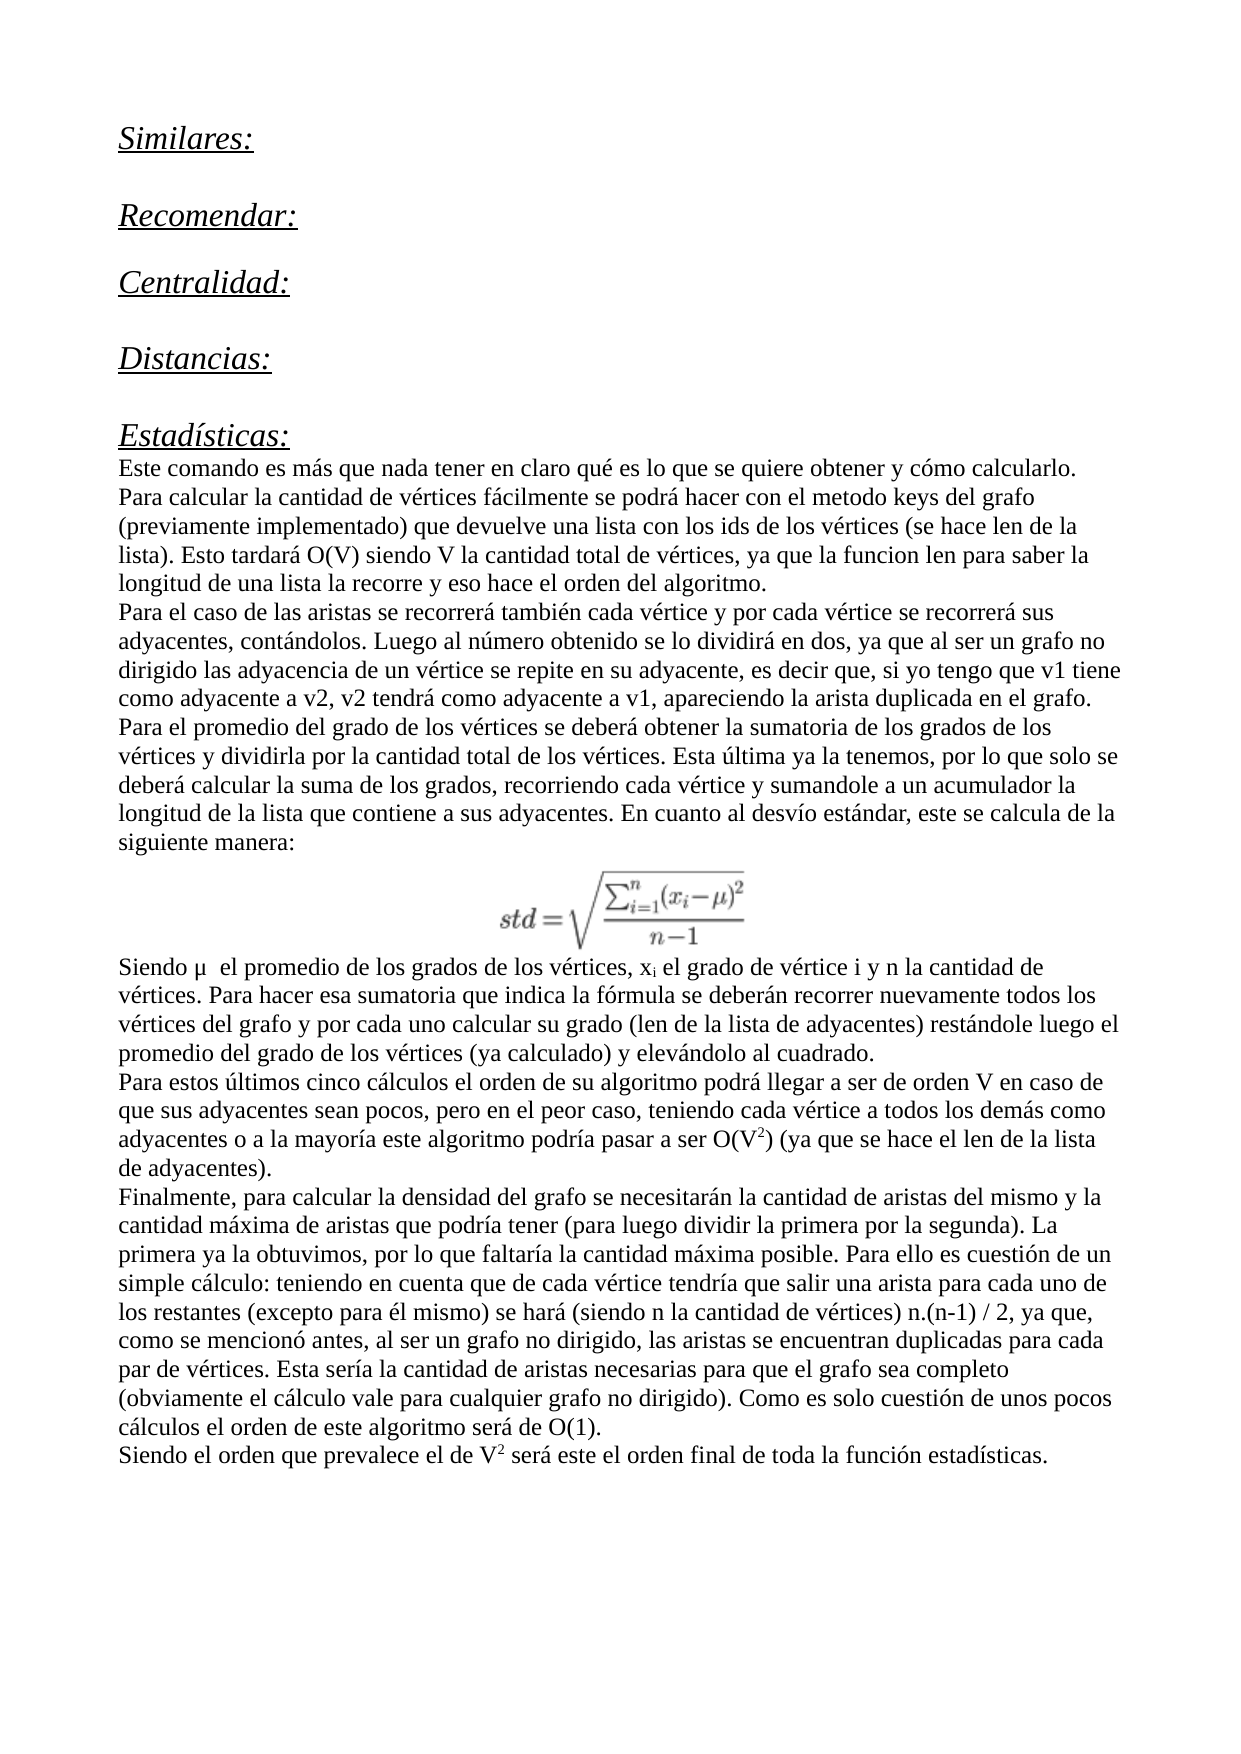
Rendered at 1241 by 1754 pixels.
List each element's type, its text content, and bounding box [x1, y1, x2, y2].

text Distancias: [118, 338, 1122, 377]
text Centralidad: [118, 262, 1122, 300]
text Estadísticas: [118, 415, 1122, 453]
text Siendo μ el promedio de los grados de los vértices, xi el grado de vértice i y n la cantidad de vértices. Para hacer esa sumatoria que indica la fórmula se deberán recorrer nuevamente todos los vértices del grafo y por cada uno calcular su grado (len de la lista de adyacentes) restándole luego el promedio del grado de los vértices (ya calculado) y elevándolo al cuadrado. [118, 952, 1122, 1067]
text Para el caso de las aristas se recorrerá también cada vértice y por cada vértice se recorrerá sus adyacentes, contándolos. Luego al número obtenido se lo dividirá en dos, ya que al ser un grafo no dirigido las adyacencia de un vértice se repite en su adyacente, es decir que, si yo tengo que v1 tiene como adyacente a v2, v2 tendrá como adyacente a v1, apareciendo la arista duplicada en el grafo. Para el promedio del grado de los vértices se deberá obtener la sumatoria de los grados de los vértices y dividirla por la cantidad total de los vértices. Esta última ya la tenemos, por lo que solo se deberá calcular la suma de los grados, recorriendo cada vértice y sumandole a un acumulador la longitud de la lista que contiene a sus adyacentes. En cuanto al desvío estándar, este se calcula de la siguiente manera: [118, 597, 1122, 913]
text Este comando es más que nada tener en claro qué es lo que se quiere obtener y cómo calcularlo. Para calcular la cantidad de vértices fácilmente se podrá hacer con el metodo keys del grafo (previamente implementado) que devuelve una lista con los ids de los vértices (se hace len de la lista). Esto tardará O(V) siendo V la cantidad total de vértices, ya que la funcion len para saber la longitud de una lista la recorre y eso hace el orden del algoritmo. [118, 453, 1122, 597]
text Recomendar: [118, 195, 1122, 233]
text Para estos últimos cinco cálculos el orden de su algoritmo podrá llegar a ser de orden V en caso de que sus adyacentes sean pocos, pero en el peor caso, teniendo cada vértice a todos los demás como adyacentes o a la mayoría este algoritmo podría pasar a ser O(V2) (ya que se hace el len de la lista de adyacentes). Finalmente, para calcular la densidad del grafo se necesitarán la cantidad de aristas del mismo y la cantidad máxima de aristas que podría tener (para luego dividir la primera por la segunda). La primera ya la obtuvimos, por lo que faltaría la cantidad máxima posible. Para ello es cuestión de un simple cálculo: teniendo en cuenta que de cada vértice tendría que salir una arista para cada uno de los restantes (excepto para él mismo) se hará (siendo n la cantidad de vértices) n.(n-1) / 2, ya que, como se mencionó antes, al ser un grafo no dirigido, las aristas se encuentran duplicadas para cada par de vértices. Esta sería la cantidad de aristas necesarias para que el grafo sea completo (obviamente el cálculo vale para cualquier grafo no dirigido). Como es solo cuestión de unos pocos cálculos el orden de este algoritmo será de O(1). [118, 1067, 1122, 1441]
text Siendo el orden que prevalece el de V2 será este el orden final de toda la función estadísticas. [118, 1441, 1122, 1469]
text Similares: [118, 118, 1122, 156]
picture [499, 870, 745, 951]
